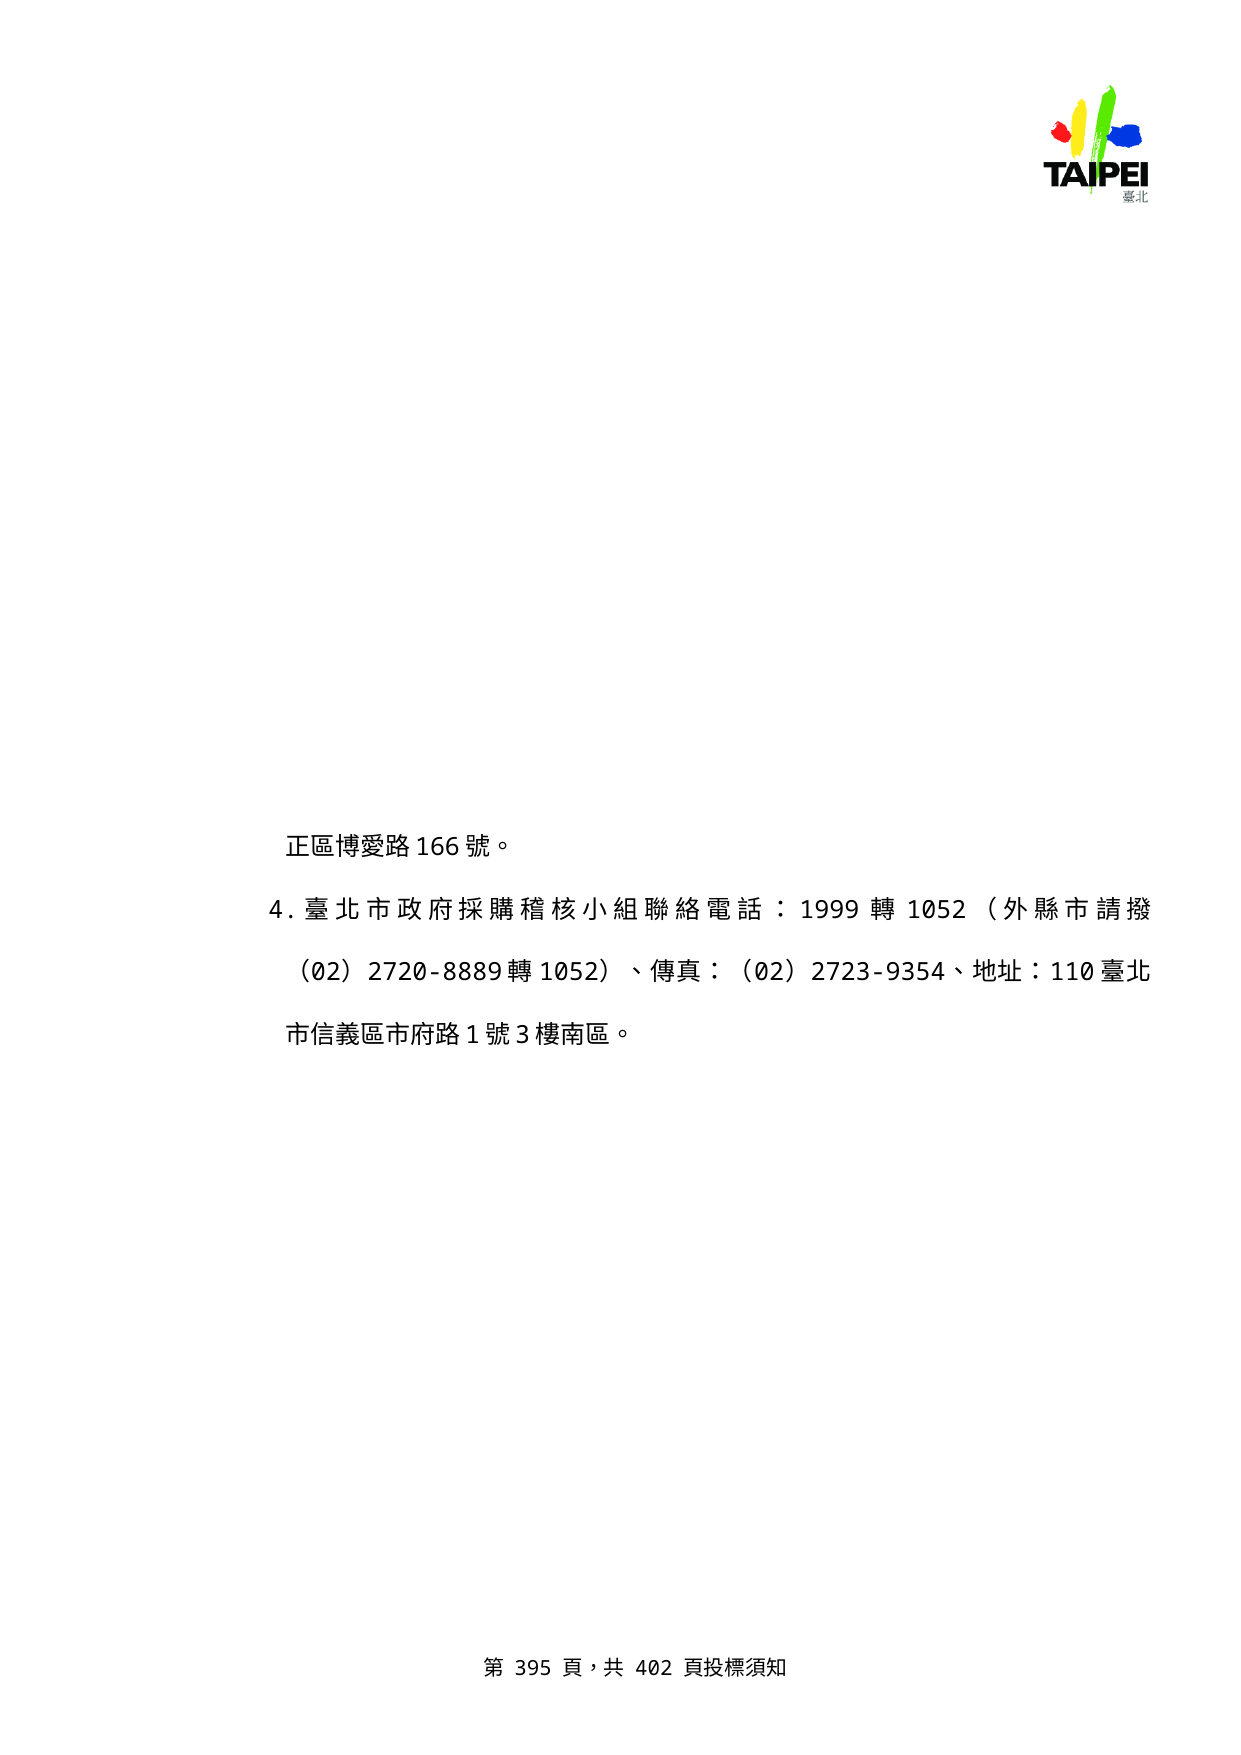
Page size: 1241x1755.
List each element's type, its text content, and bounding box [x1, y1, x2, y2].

text 4.臺北市政府採購稽核小組聯絡電話：1999轉1052（外縣市請撥（02）2720-8889轉1052）、傳真：（02）2723-9354、地址：110臺北市信義區市府路1號3樓南區。 [268, 866, 1152, 1053]
text 正區博愛路166號。 [268, 803, 1152, 866]
